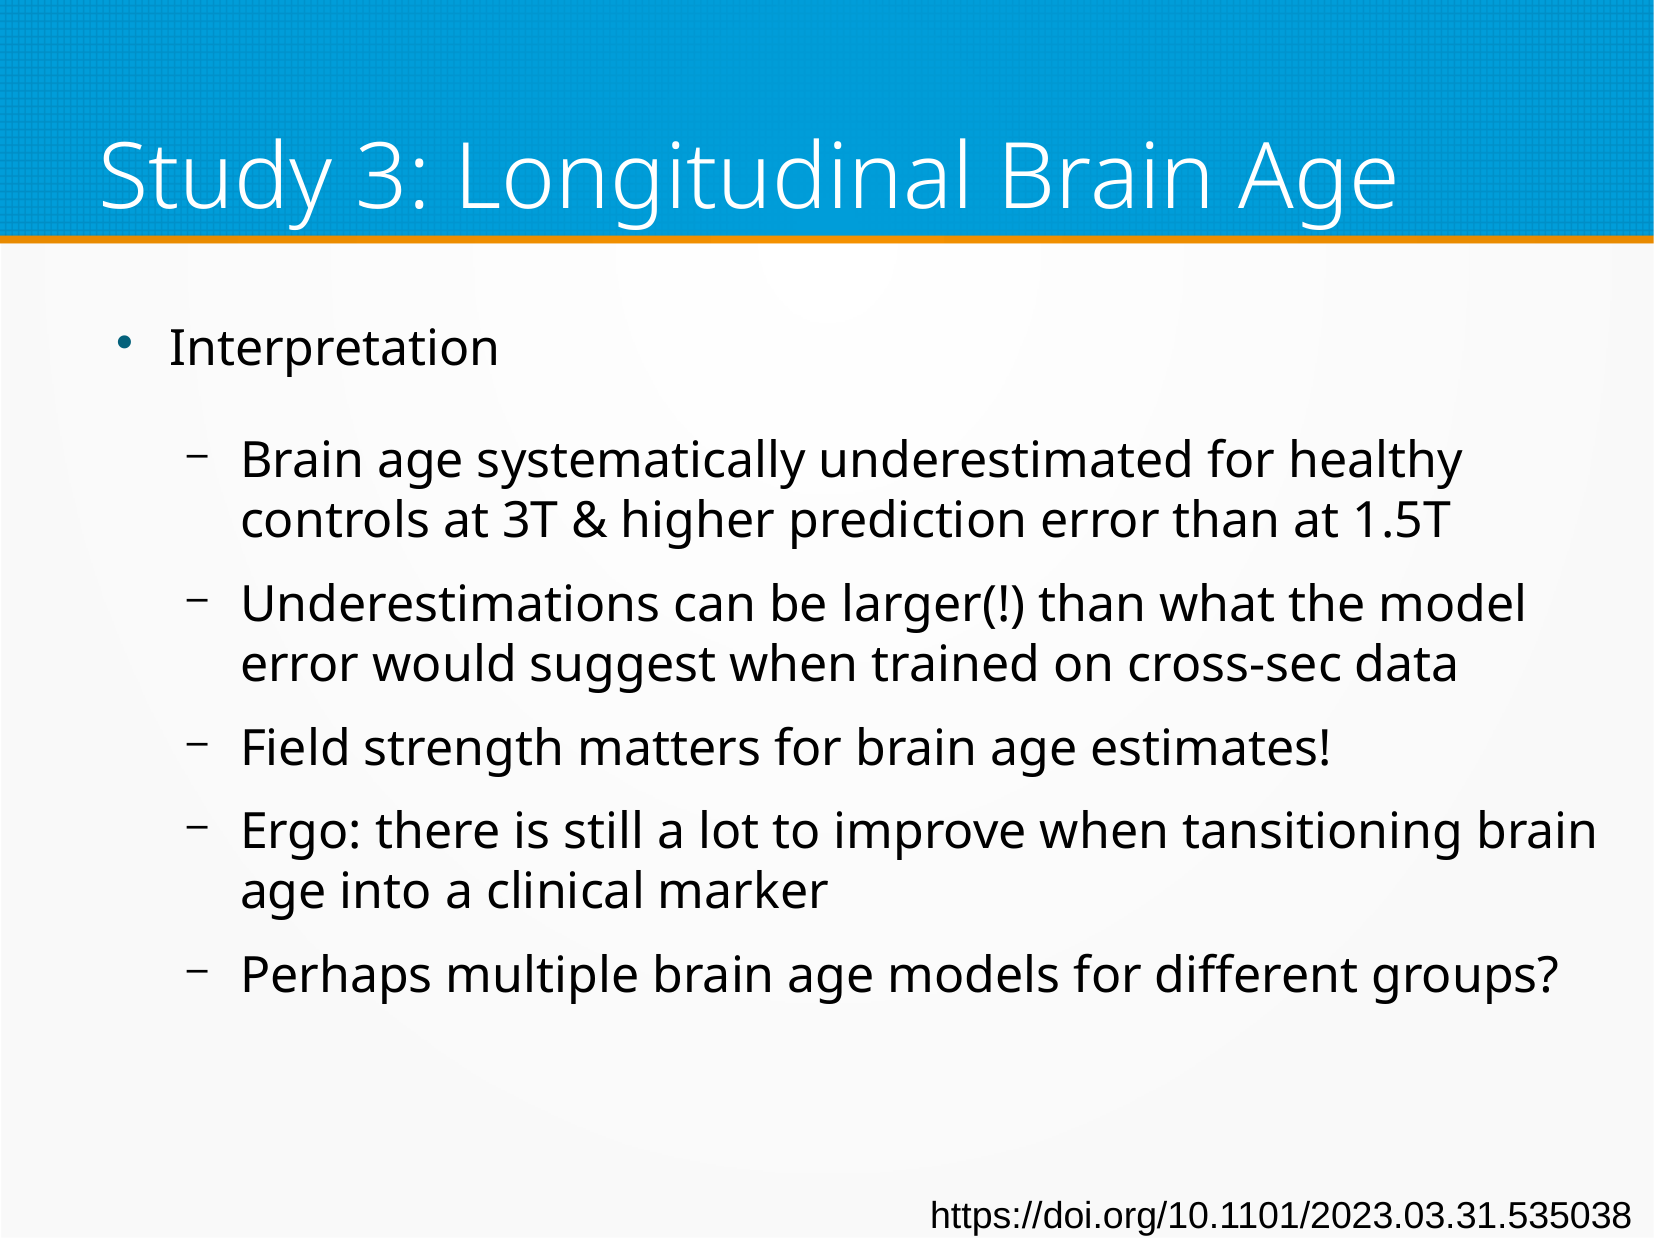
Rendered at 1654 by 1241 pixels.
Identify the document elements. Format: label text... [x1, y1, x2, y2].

list Interpretation Brain age systematically underestimated for healthy controls at 3T & higher prediction error than at 1.5T Underestimations can be larger(!) than what the model error would suggest when trained on cross-sec data Field strength matters for brain age estimates! Ergo: there is still a lot to improve when tansitioning brain age into a clinical marker Perhaps multiple brain age models for different groups? [98, 315, 1654, 1080]
title Study 3: Longitudinal Brain Age [98, 19, 1654, 227]
picture [0, 236, 1654, 1241]
text_box https://doi.org/10.1101/2023.03.31.535038 [915, 1183, 1654, 1240]
